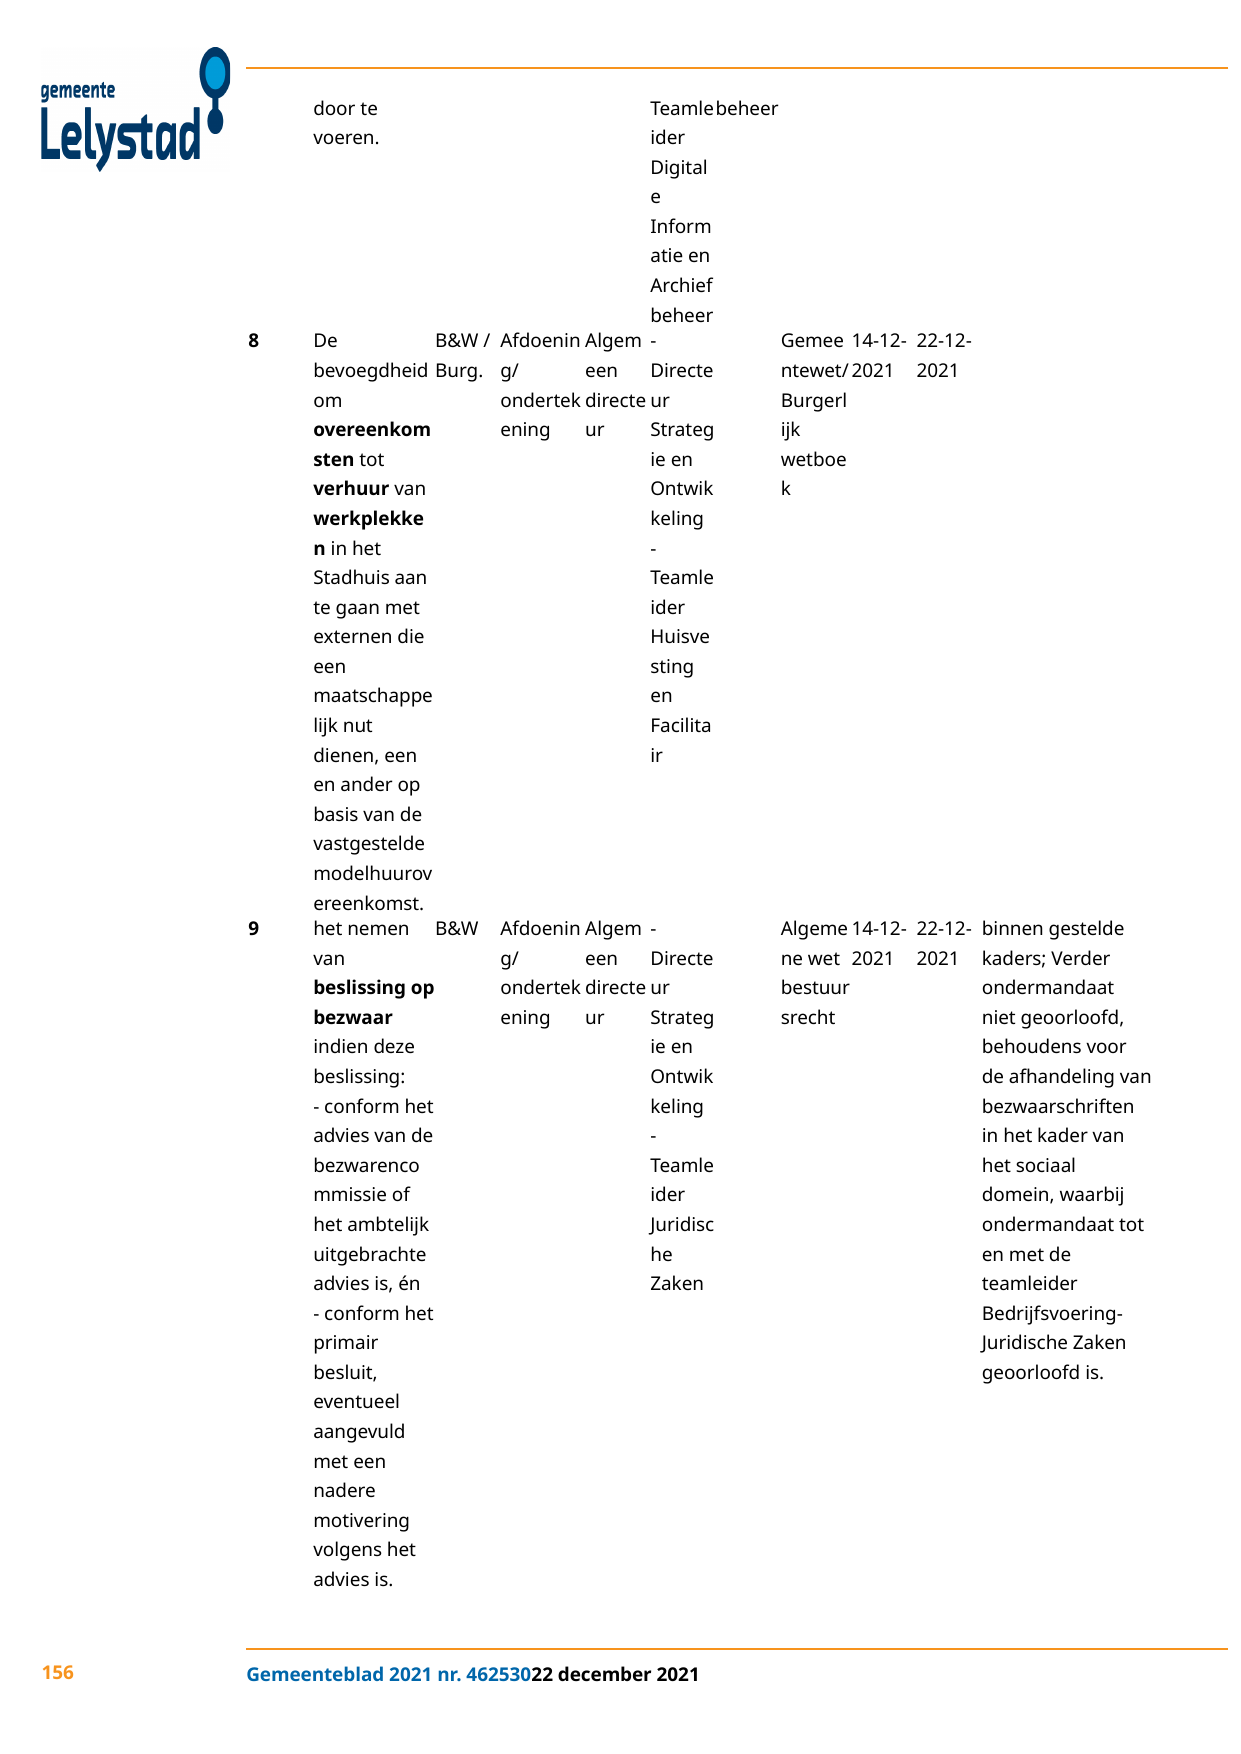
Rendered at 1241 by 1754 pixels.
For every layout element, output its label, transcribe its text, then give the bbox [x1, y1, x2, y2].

table_cell [585, 95, 650, 328]
table_cell Algemeen directeur [585, 328, 650, 915]
table_cell [851, 95, 916, 328]
table_cell 22-12-2021 [916, 328, 982, 915]
table_cell binnen gestelde kaders; Verder ondermandaat niet geoorloofd, behoudens voor de afhandeling van bezwaarschriften in het kader van het sociaal domein, waarbij ondermandaat tot en met de teamleider Bedrijfsvoering-Juridische Zaken geoorloofd is. [982, 915, 1152, 1592]
table_cell [916, 95, 982, 328]
table_cell 8 [248, 328, 313, 915]
table_cell Afdoening/ondertekening [500, 328, 585, 915]
table_cell [435, 95, 500, 328]
table_cell 14-12-2021 [851, 915, 916, 1592]
table_cell - Directeur Strategie en Ontwikkeling - Teamleider Juridische Zaken [650, 915, 715, 1592]
table_cell door te voeren. [313, 95, 435, 328]
table_cell Gemeentewet/ Burgerlijk wetboek [781, 328, 851, 915]
table_cell 22-12-2021 [916, 915, 982, 1592]
table_cell [982, 95, 1152, 328]
picture [41, 47, 231, 172]
table_cell [500, 95, 585, 328]
table_cell Algemene wet bestuursrecht [781, 915, 851, 1592]
table_cell B&W / Burg. [435, 328, 500, 915]
table_cell [781, 95, 851, 328]
table_cell het nemen van beslissing op bezwaar indien deze beslissing: - conform het advies van de bezwarencommissie of het ambtelijk uitgebrachte advies is, én - conform het primair besluit, eventueel aangevuld met een nadere motivering volgens het advies is. [313, 915, 435, 1592]
table_cell B&W [435, 915, 500, 1592]
table_cell [248, 95, 313, 328]
table_cell -Teamleider Digitale Informatie en Archiefbeheer [650, 95, 715, 328]
table_cell - Directeur Strategie en Ontwikkeling - Teamleider Huisvesting en Facilitair [650, 328, 715, 915]
table_cell Algemeen directeur [585, 915, 650, 1592]
table_cell Afdoening/ondertekening [500, 915, 585, 1592]
table_cell De bevoegdheid om overeenkomsten tot verhuur van werkplekken in het Stadhuis aan te gaan met externen die een maatschappelijk nut dienen, een en ander op basis van de vastgestelde modelhuurovereenkomst. [313, 328, 435, 915]
table_cell 9 [248, 915, 313, 1592]
table_cell [715, 328, 781, 915]
table_cell 14-12-2021 [851, 328, 916, 915]
table_cell [982, 328, 1152, 915]
table_cell beheer [715, 95, 781, 328]
table_cell [715, 915, 781, 1592]
